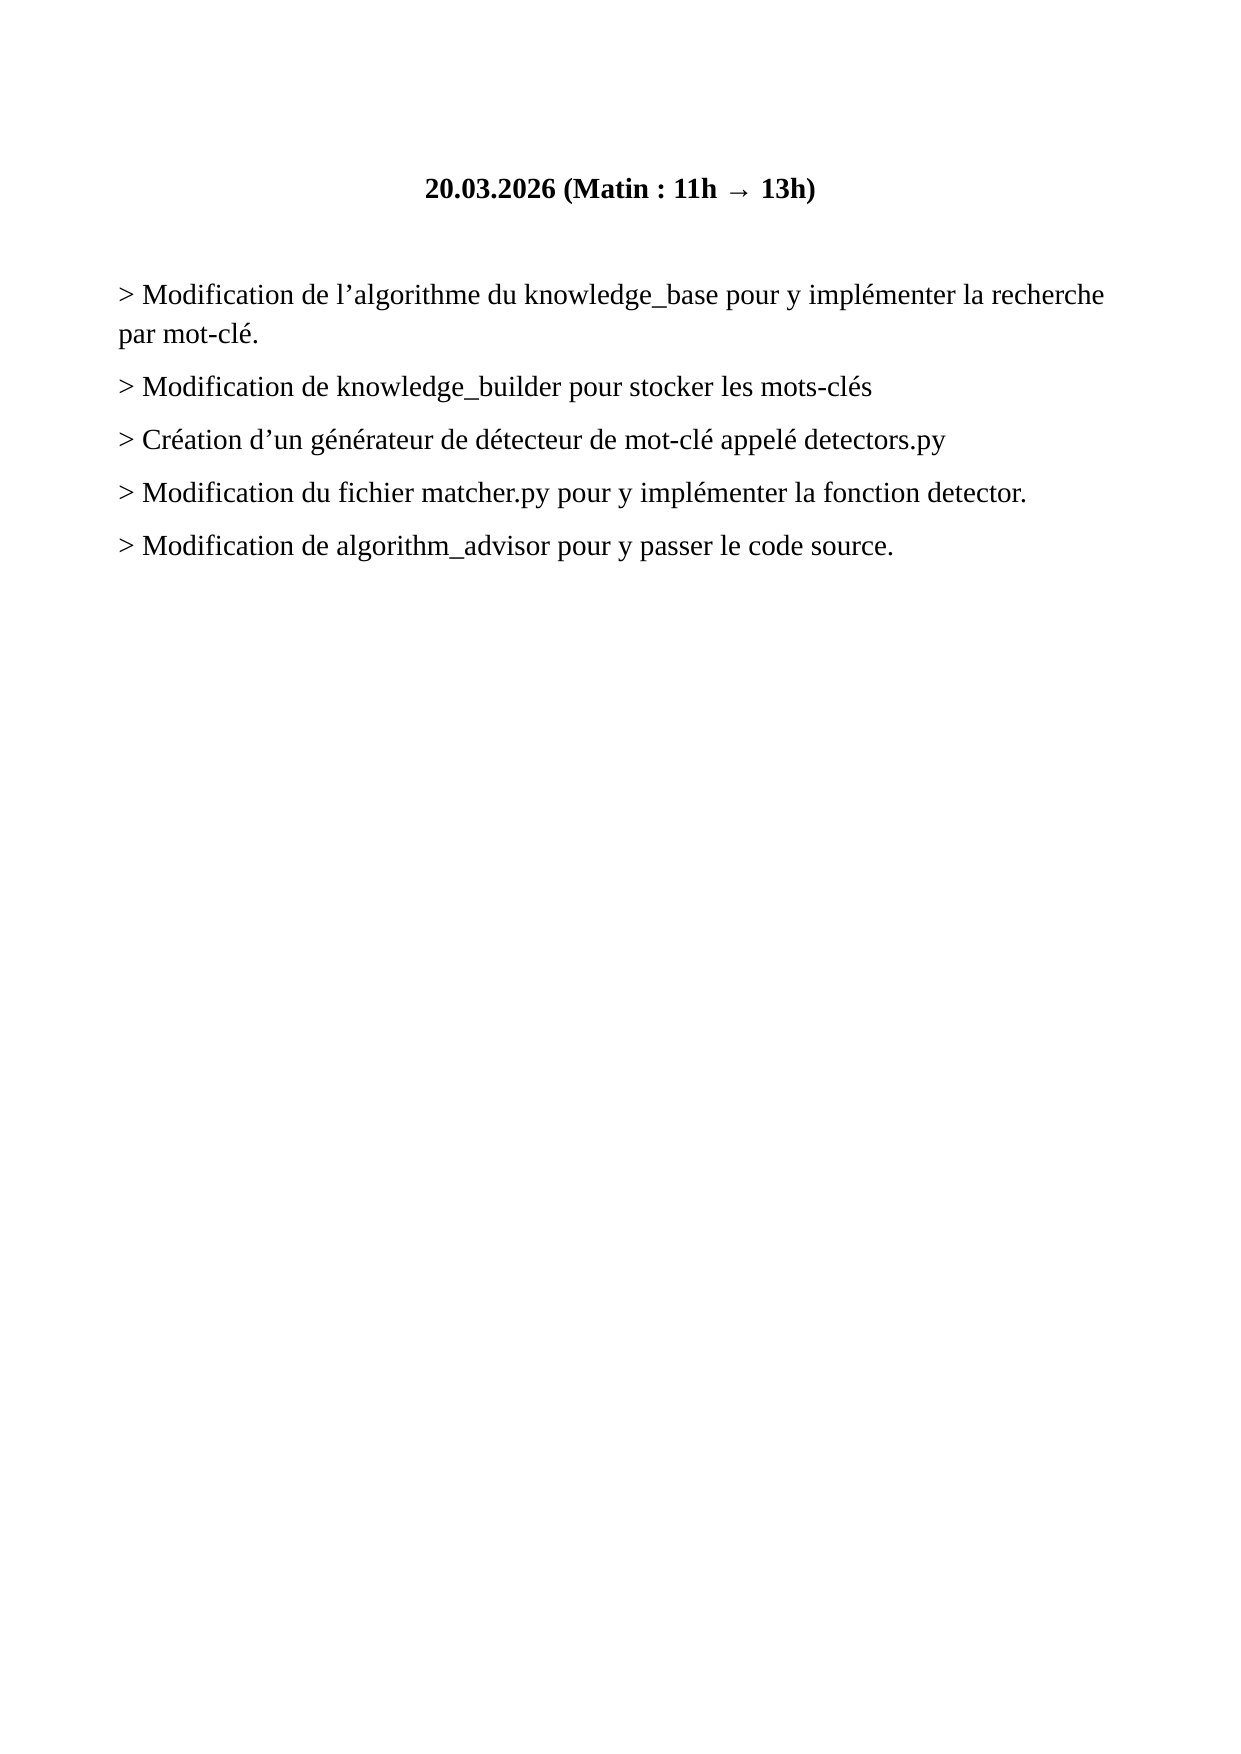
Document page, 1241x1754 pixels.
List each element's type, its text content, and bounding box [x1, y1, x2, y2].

text > Création d’un générateur de détecteur de mot-clé appelé detectors.py [118, 422, 1122, 456]
text 20.03.2026 (Matin : 11h → 13h) [118, 171, 1122, 205]
text > Modification de l’algorithme du knowledge_base pour y implémenter la recherche par mot-clé. [118, 277, 1122, 349]
text > Modification de algorithm_advisor pour y passer le code source. [118, 528, 1122, 562]
text > Modification du fichier matcher.py pour y implémenter la fonction detector. [118, 475, 1122, 509]
text > Modification de knowledge_builder pour stocker les mots-clés [118, 369, 1122, 403]
